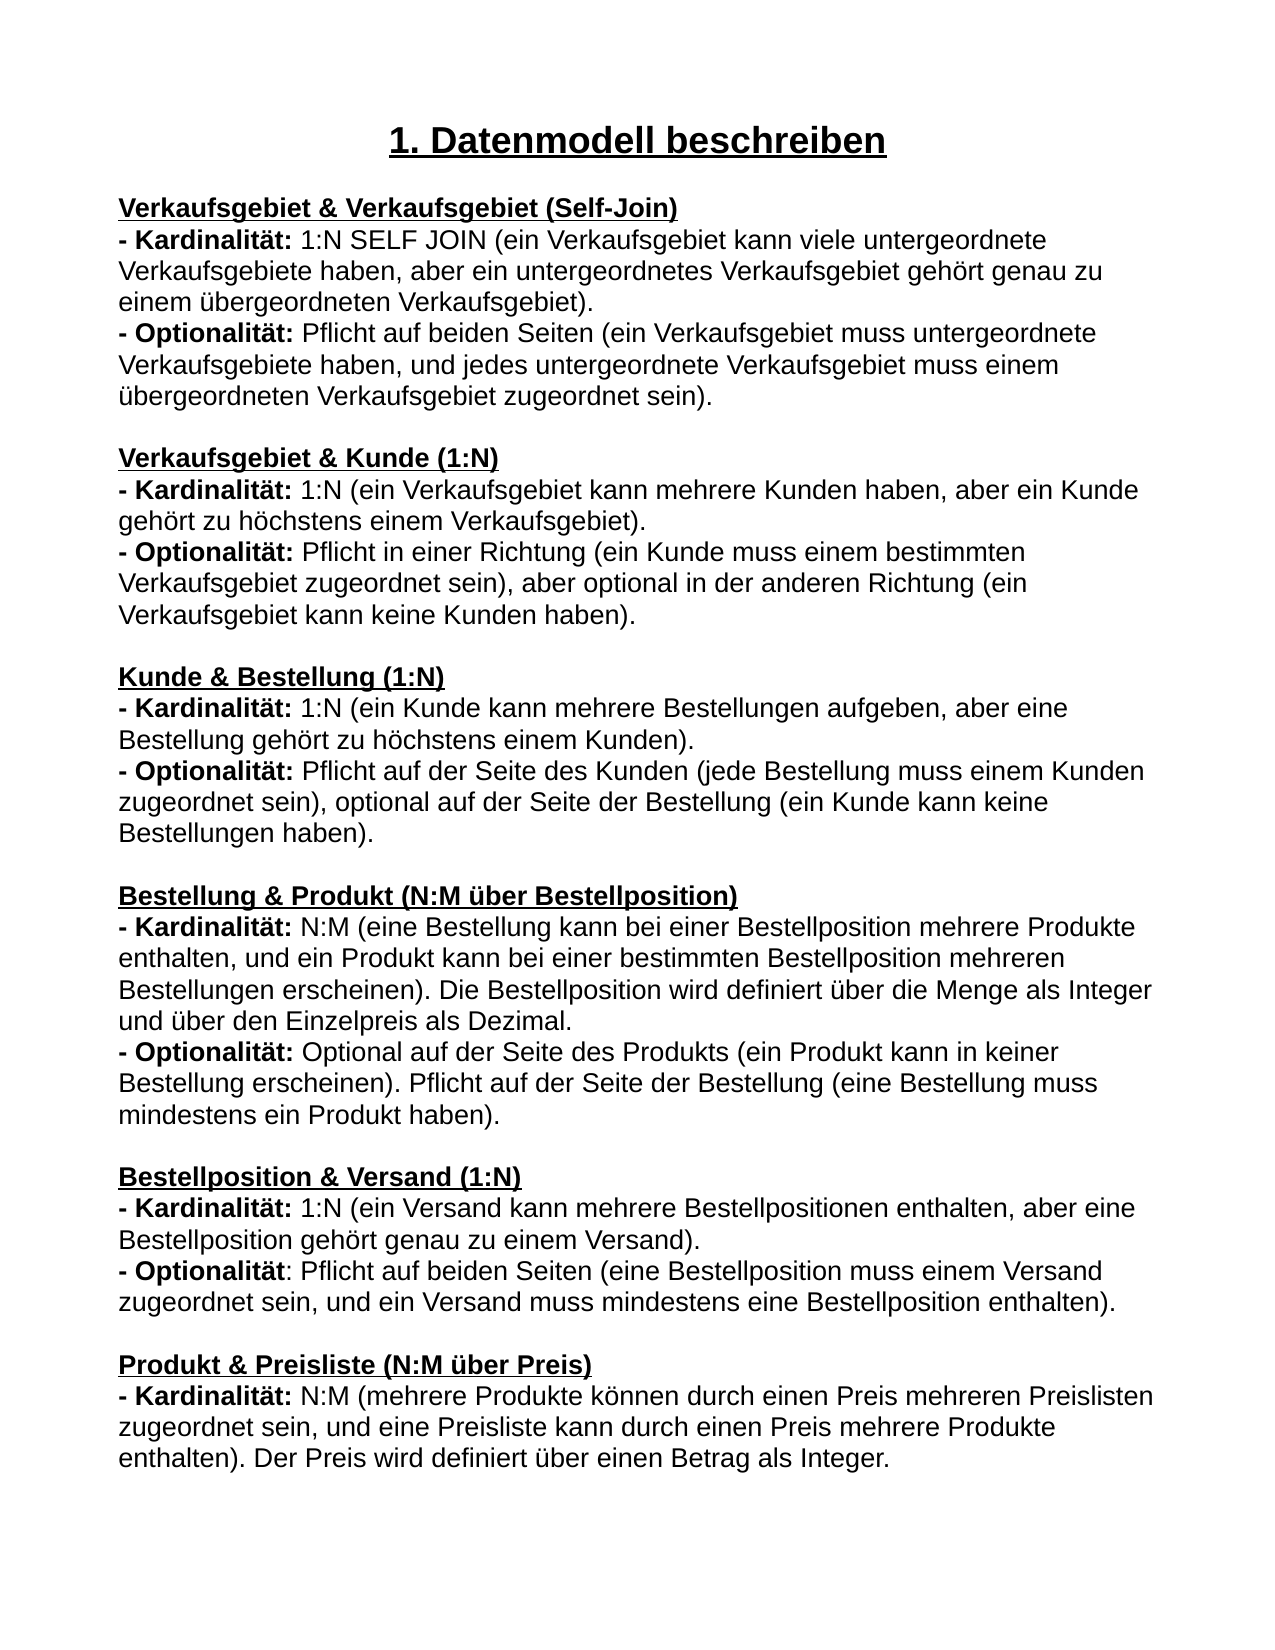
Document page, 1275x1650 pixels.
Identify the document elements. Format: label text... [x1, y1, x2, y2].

text - Optionalität: Optional auf der Seite des Produkts (ein Produkt kann in keiner Bestellung erscheinen). Pflicht auf der Seite der Bestellung (eine Bestellung muss mindestens ein Produkt haben). [118, 1036, 1157, 1130]
text - Kardinalität: N:M (mehrere Produkte können durch einen Preis mehreren Preislisten zugeordnet sein, und eine Preisliste kann durch einen Preis mehrere Produkte enthalten). Der Preis wird definiert über einen Betrag als Integer. [118, 1380, 1157, 1474]
text - Kardinalität: N:M (eine Bestellung kann bei einer Bestellposition mehrere Produkte enthalten, und ein Produkt kann bei einer bestimmten Bestellposition mehreren Bestellungen erscheinen). Die Bestellposition wird definiert über die Menge als Integer und über den Einzelpreis als Dezimal. [118, 911, 1157, 1036]
text Verkaufsgebiet & Verkaufsgebiet (Self-Join) [118, 192, 1157, 224]
text - Kardinalität: 1:N (ein Kunde kann mehrere Bestellungen aufgeben, aber eine Bestellung gehört zu höchstens einem Kunden). [118, 692, 1157, 755]
text - Optionalität: Pflicht auf beiden Seiten (eine Bestellposition muss einem Versand zugeordnet sein, und ein Versand muss mindestens eine Bestellposition enthalten). [118, 1255, 1157, 1317]
text Bestellung & Produkt (N:M über Bestellposition) [118, 880, 1157, 911]
text Kunde & Bestellung (1:N) [118, 661, 1157, 692]
text Produkt & Preisliste (N:M über Preis) [118, 1349, 1157, 1380]
text - Optionalität: Pflicht auf beiden Seiten (ein Verkaufsgebiet muss untergeordnete Verkaufsgebiete haben, und jedes untergeordnete Verkaufsgebiet muss einem übergeordneten Verkaufsgebiet zugeordnet sein). Verkaufsgebiet & Kunde (1:N) [118, 317, 1157, 474]
text - Kardinalität: 1:N (ein Verkaufsgebiet kann mehrere Kunden haben, aber ein Kunde gehört zu höchstens einem Verkaufsgebiet). [118, 474, 1157, 536]
text 1. Datenmodell beschreiben [118, 118, 1157, 161]
text - Optionalität: Pflicht auf der Seite des Kunden (jede Bestellung muss einem Kunden zugeordnet sein), optional auf der Seite der Bestellung (ein Kunde kann keine Bestellungen haben). [118, 755, 1157, 849]
text - Kardinalität: 1:N (ein Versand kann mehrere Bestellpositionen enthalten, aber eine Bestellposition gehört genau zu einem Versand). [118, 1192, 1157, 1255]
text - Optionalität: Pflicht in einer Richtung (ein Kunde muss einem bestimmten Verkaufsgebiet zugeordnet sein), aber optional in der anderen Richtung (ein Verkaufsgebiet kann keine Kunden haben). [118, 536, 1157, 630]
text Bestellposition & Versand (1:N) [118, 1161, 1157, 1192]
text - Kardinalität: 1:N SELF JOIN (ein Verkaufsgebiet kann viele untergeordnete Verkaufsgebiete haben, aber ein untergeordnetes Verkaufsgebiet gehört genau zu einem übergeordneten Verkaufsgebiet). [118, 224, 1157, 317]
